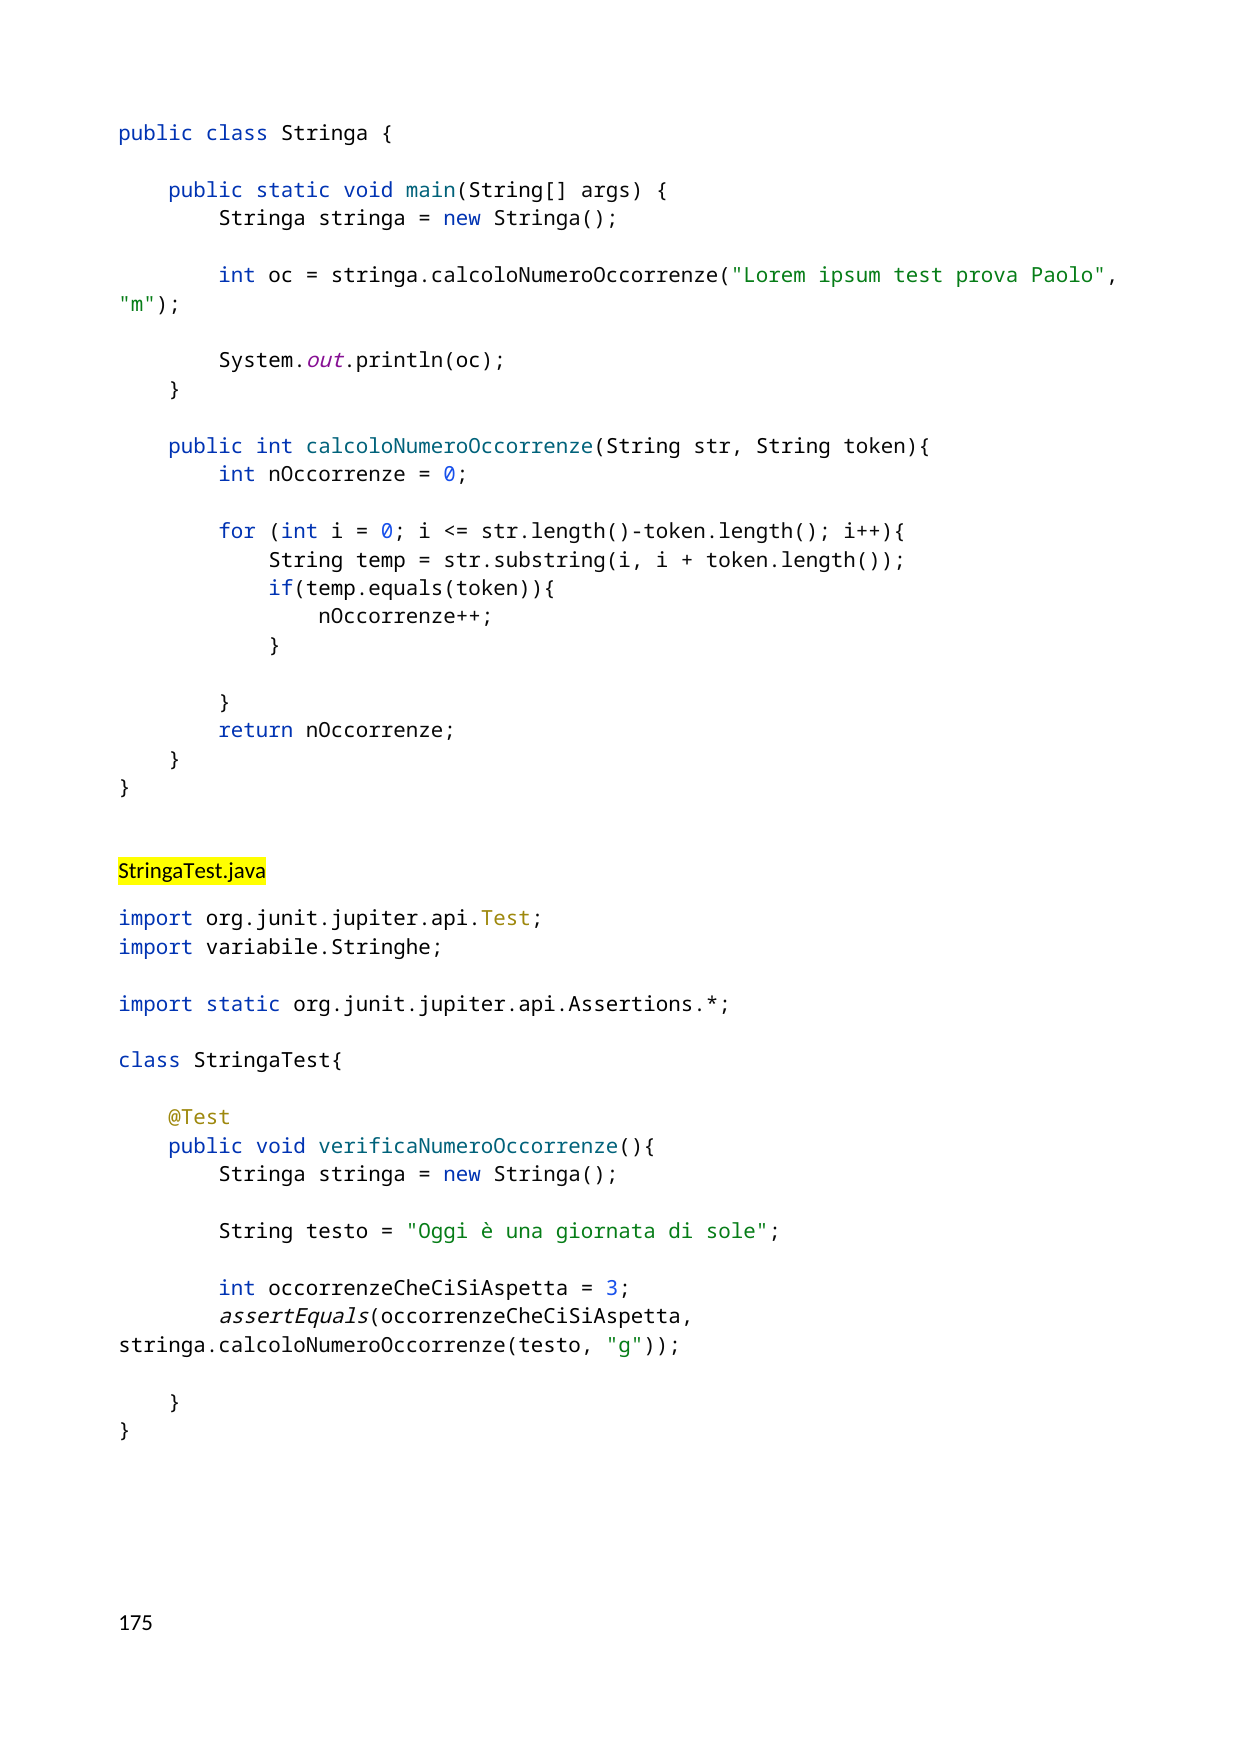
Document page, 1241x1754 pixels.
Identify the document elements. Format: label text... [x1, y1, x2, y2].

text import org.junit.jupiter.api.Test; import variabile.Stringhe; import static org.junit.jupiter.api.Assertions.*; class StringaTest{ @Test public void verificaNumeroOccorrenze(){ Stringa stringa = new Stringa(); String testo = "Oggi è una giornata di sole"; int occorrenzeCheCiSiAspetta = 3; assertEquals(occorrenzeCheCiSiAspetta, stringa.calcoloNumeroOccorrenze(testo, "g")); [118, 903, 1122, 1358]
text } } [118, 1358, 1122, 1444]
text public class Stringa { public static void main(String[] args) { Stringa stringa = new Stringa(); int oc = stringa.calcoloNumeroOccorrenze("Lorem ipsum test prova Paolo", "m"); System.out.println(oc); } public int calcoloNumeroOccorrenze(String str, String token){ int nOccorrenze = 0; for (int i = 0; i <= str.length()-token.length(); i++){ String temp = str.substring(i, i + token.length()); if(temp.equals(token)){ nOccorrenze++; } } return nOccorrenze; } } [118, 118, 1122, 829]
text StringaTest.java [118, 857, 1122, 885]
